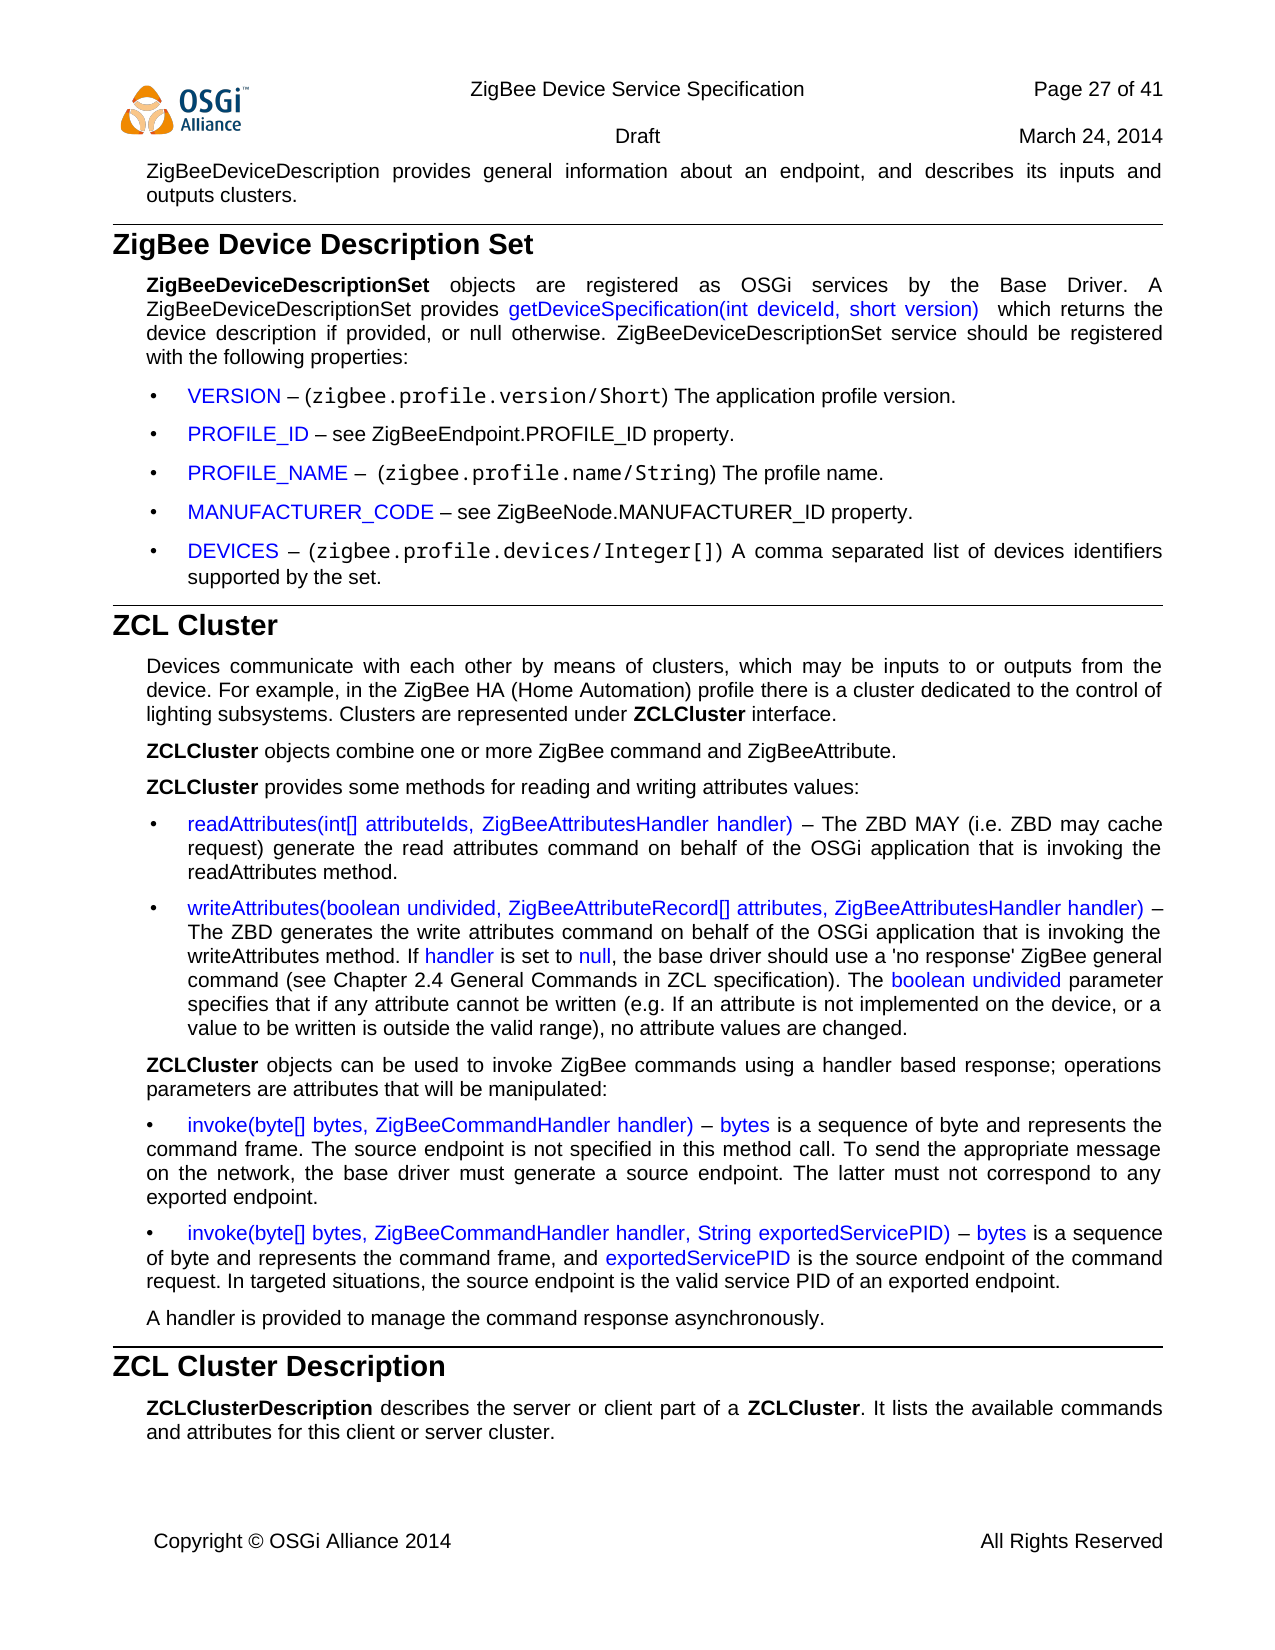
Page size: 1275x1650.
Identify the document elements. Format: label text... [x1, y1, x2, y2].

text ZCLCluster provides some methods for reading and writing attributes values: [146, 775, 1163, 799]
subtitle ZCL Cluster Description [112, 1347, 1163, 1383]
list PROFILE_NAME – (zigbee.profile.name/String) The profile name. [150, 458, 1163, 487]
subtitle ZCL Cluster [112, 606, 1163, 642]
text ZCLCluster objects can be used to invoke ZigBee commands using a handler based response; operations parameters are attributes that will be manipulated: [146, 1052, 1163, 1100]
list PROFILE_ID – see ZigBeeEndpoint.PROFILE_ID property. [150, 422, 1163, 446]
list invoke(byte[] bytes, ZigBeeCommandHandler handler, String exportedServicePID) – bytes is a sequence of byte and represents the command frame, and exportedServicePID is the source endpoint of the command request. In targeted situations, the source endpoint is the valid service PID of an exported endpoint. [146, 1221, 1163, 1293]
text ZigBeeDeviceDescriptionSet objects are registered as OSGi services by the Base Driver. A ZigBeeDeviceDescriptionSet provides getDeviceSpecification(int deviceId, short version) which returns the device description if provided, or null otherwise. ZigBeeDeviceDescriptionSet service should be registered with the following properties: [146, 273, 1163, 368]
picture [113, 78, 257, 142]
text ZigBeeDeviceDescription provides general information about an endpoint, and describes its inputs and outputs clusters. [146, 159, 1163, 207]
text ZCLCluster objects combine one or more ZigBee command and ZigBeeAttribute. [146, 739, 1163, 763]
list readAttributes(int[] attributeIds, ZigBeeAttributesHandler handler) – The ZBD MAY (i.e. ZBD may cache request) generate the read attributes command on behalf of the OSGi application that is invoking the readAttributes method. [150, 812, 1163, 883]
list DEVICES – (zigbee.profile.devices/Integer[]) A comma separated list of devices identifiers supported by the set. [150, 536, 1163, 588]
list VERSION – (zigbee.profile.version/Short) The application profile version. [150, 381, 1163, 409]
text ZCLClusterDescription describes the server or client part of a ZCLCluster. It lists the available commands and attributes for this client or server cluster. [146, 1396, 1163, 1443]
list A handler is provided to manage the command response asynchronously. [146, 1306, 1163, 1330]
list MANUFACTURER_CODE – see ZigBeeNode.MANUFACTURER_ID property. [150, 499, 1163, 523]
list writeAttributes(boolean undivided, ZigBeeAttributeRecord[] attributes, ZigBeeAttributesHandler handler) – The ZBD generates the write attributes command on behalf of the OSGi application that is invoking the writeAttributes method. If handler is set to null, the base driver should use a 'no response' ZigBee general command (see Chapter 2.4 General Commands in ZCL specification). The boolean undivided parameter specifies that if any attribute cannot be written (e.g. If an attribute is not implemented on the device, or a value to be written is outside the valid range), no attribute values are changed. [150, 896, 1163, 1040]
list invoke(byte[] bytes, ZigBeeCommandHandler handler) – bytes is a sequence of byte and represents the command frame. The source endpoint is not specified in this method call. To send the appropriate message on the network, the base driver must generate a source endpoint. The latter must not correspond to any exported endpoint. [146, 1113, 1163, 1209]
text Devices communicate with each other by means of clusters, which may be inputs to or outputs from the device. For example, in the ZigBee HA (Home Automation) profile there is a cluster dedicated to the control of lighting subsystems. Clusters are represented under ZCLCluster interface. [146, 654, 1163, 726]
subtitle ZigBee Device Description Set [112, 225, 1163, 260]
